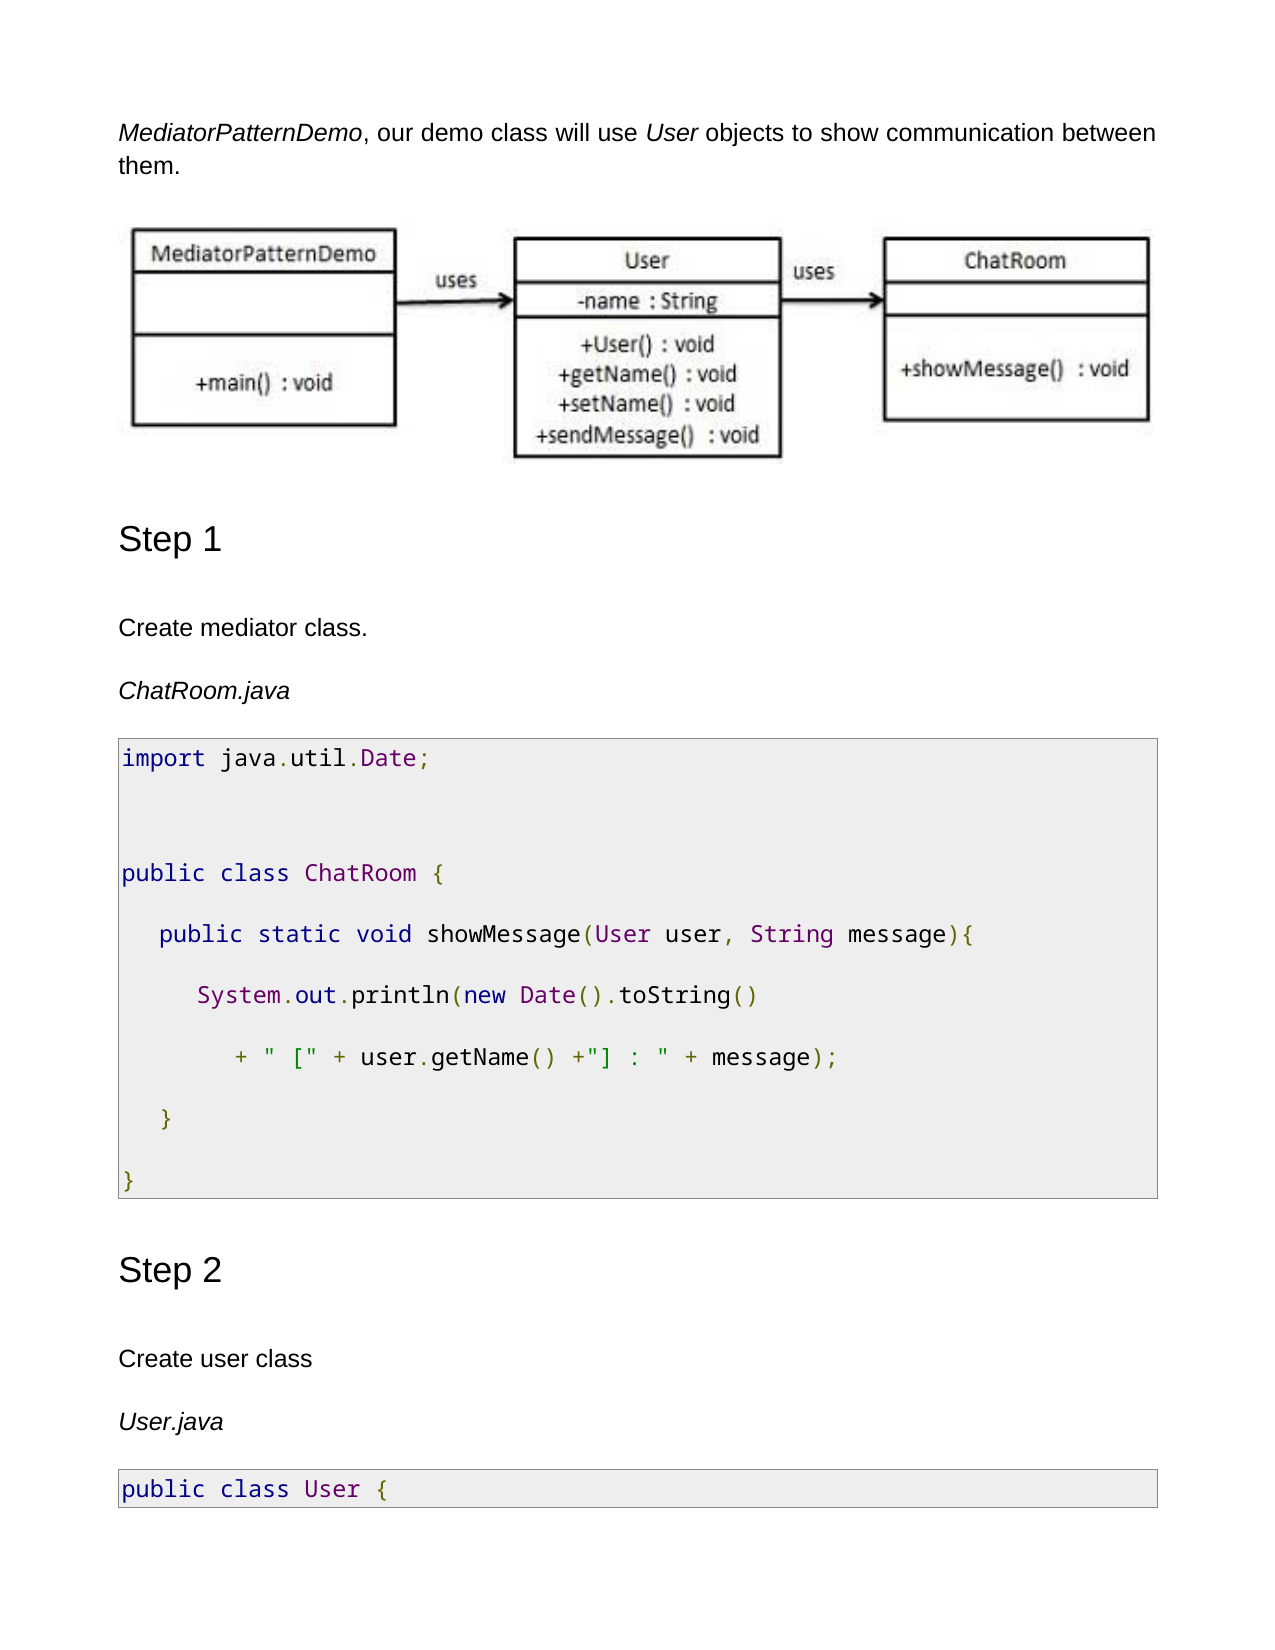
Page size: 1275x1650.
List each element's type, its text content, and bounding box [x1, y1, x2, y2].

picture [118, 213, 1154, 464]
text Create user class [118, 1344, 1157, 1373]
subtitle Step 1 [118, 518, 1157, 559]
text } [119, 1160, 1157, 1198]
text } [119, 1098, 1157, 1134]
text ChatRoom.java [118, 676, 1157, 704]
text public static void showMessage(User user, String message){ [119, 914, 1157, 949]
text + " [" + user.getName() +"] : " + message); [119, 1037, 1157, 1072]
text import java.util.Date; [119, 739, 1157, 773]
text User.java [118, 1406, 1157, 1435]
text Create mediator class. [118, 613, 1157, 642]
text MediatorPatternDemo, our demo class will use User objects to show communication between them. [118, 118, 1157, 180]
text public class User { [119, 1470, 1157, 1507]
subtitle Step 2 [118, 1249, 1157, 1290]
text System.out.println(new Date().toString() [119, 976, 1157, 1011]
text public class ChatRoom { [119, 853, 1157, 888]
